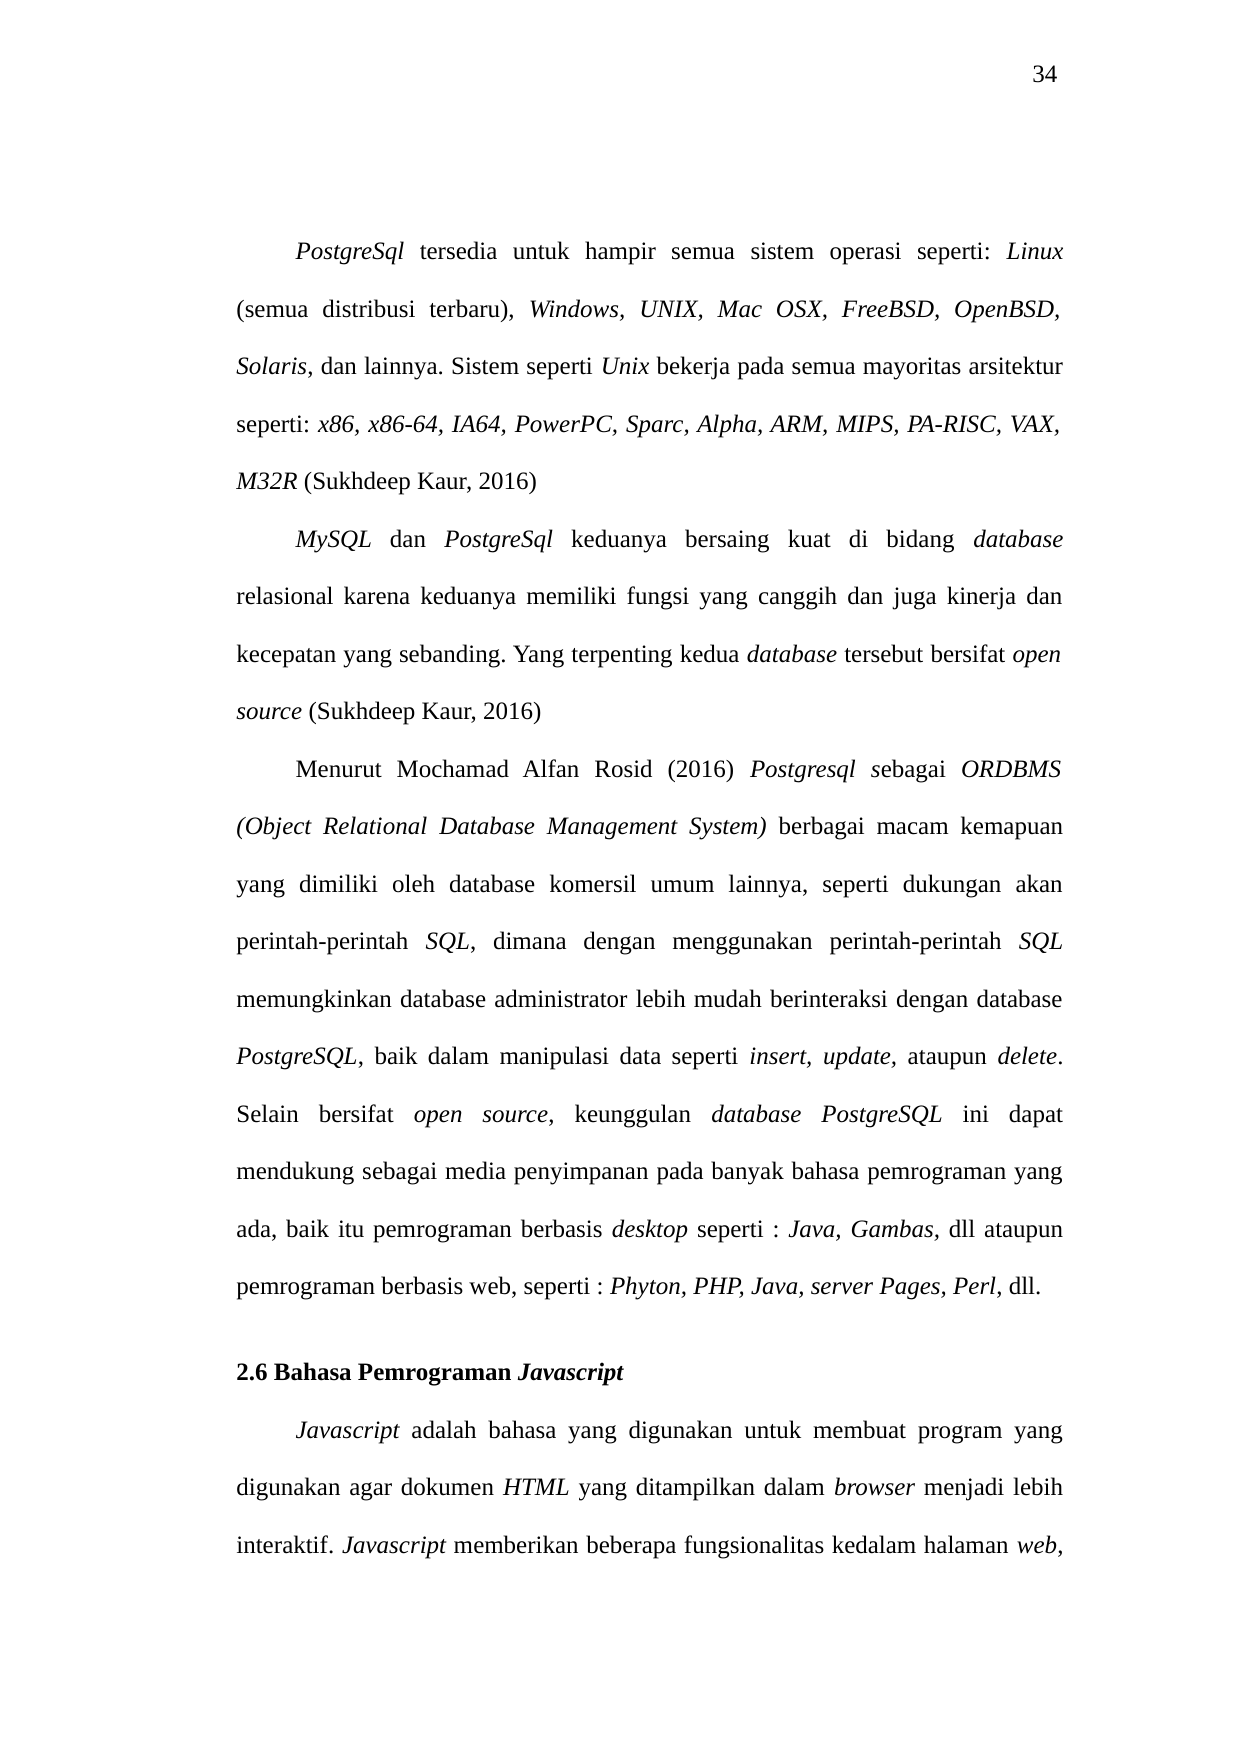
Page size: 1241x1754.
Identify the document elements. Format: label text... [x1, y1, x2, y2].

text PostgreSql tersedia untuk hampir semua sistem operasi seperti: Linux (semua distribusi terbaru), Windows, UNIX, Mac OSX, FreeBSD, OpenBSD, Solaris, dan lainnya. Sistem seperti Unix bekerja pada semua mayoritas arsitektur seperti: x86, x86-64, IA64, PowerPC, Sparc, Alpha, ARM, MIPS, PA-RISC, VAX, M32R (Sukhdeep Kaur, 2016) [236, 236, 1063, 495]
subtitle 2.6 Bahasa Pemrograman Javascript [236, 1357, 1063, 1386]
text Menurut Mochamad Alfan Rosid (2016) Postgresql sebagai ORDBMS (Object Relational Database Management System) berbagai macam kemapuan yang dimiliki oleh database komersil umum lainnya, seperti dukungan akan perintah-perintah SQL, dimana dengan menggunakan perintah-perintah SQL memungkinkan database administrator lebih mudah berinteraksi dengan database PostgreSQL, baik dalam manipulasi data seperti insert, update, ataupun delete. Selain bersifat open source, keunggulan database PostgreSQL ini dapat mendukung sebagai media penyimpanan pada banyak bahasa pemrograman yang ada, baik itu pemrograman berbasis desktop seperti : Java, Gambas, dll ataupun pemrograman berbasis web, seperti : Phyton, PHP, Java, server Pages, Perl, dll. [236, 754, 1063, 1300]
text MySQL dan PostgreSql keduanya bersaing kuat di bidang database relasional karena keduanya memiliki fungsi yang canggih dan juga kinerja dan kecepatan yang sebanding. Yang terpenting kedua database tersebut bersifat open source (Sukhdeep Kaur, 2016) [236, 524, 1063, 725]
text Javascript adalah bahasa yang digunakan untuk membuat program yang digunakan agar dokumen HTML yang ditampilkan dalam browser menjadi lebih interaktif. Javascript memberikan beberapa fungsionalitas kedalam halaman web, [236, 1415, 1063, 1559]
